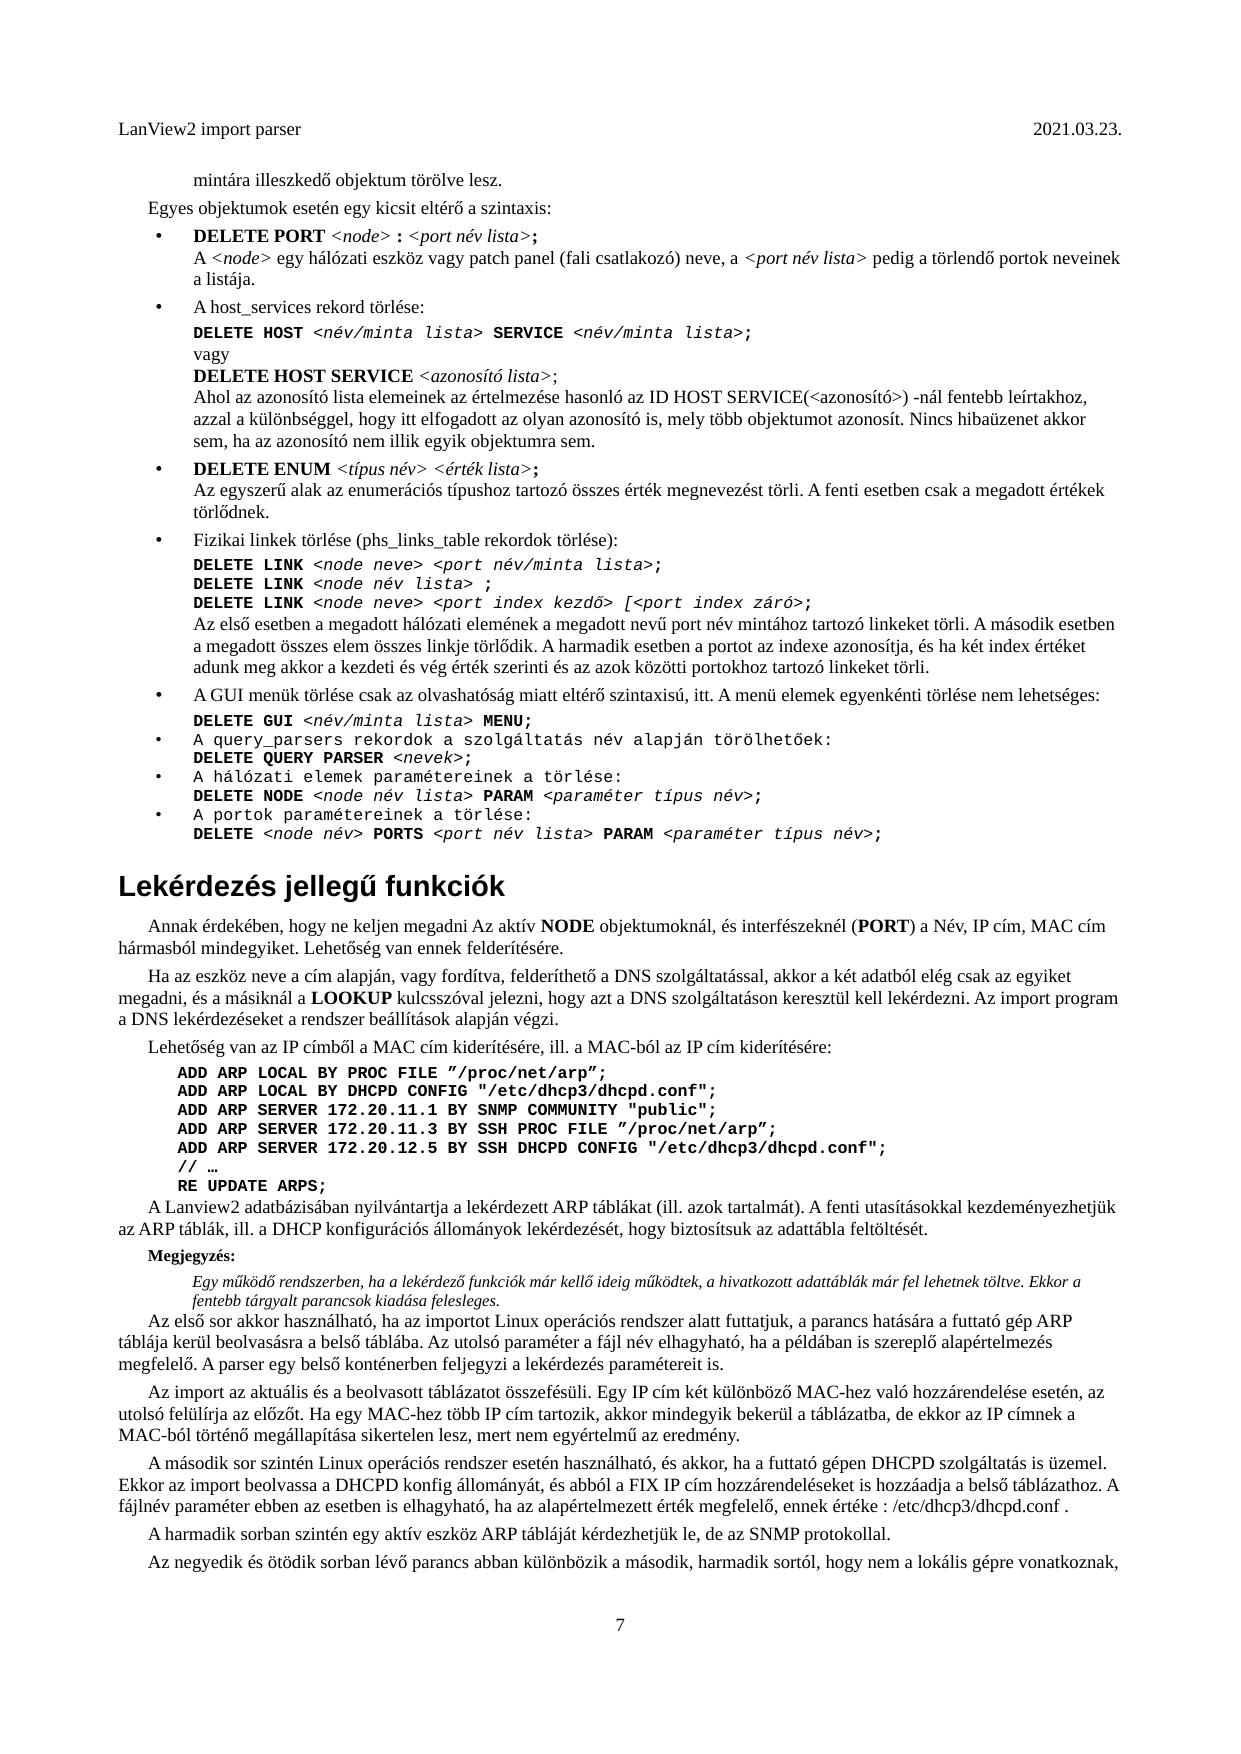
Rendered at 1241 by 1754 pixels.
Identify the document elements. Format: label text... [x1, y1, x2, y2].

list A GUI menük törlése csak az olvashatóság miatt eltérő szintaxisú, itt. A menü elemek egyenkénti törlése nem lehetséges: [156, 684, 1122, 706]
text Annak érdekében, hogy ne keljen megadni Az aktív NODE objektumoknál, és interfészeknél (PORT) a Név, IP cím, MAC cím hármasból mindegyiket. Lehetőség van ennek felderítésére. [118, 915, 1122, 958]
text A Lanview2 adatbázisában nyilvántartja a lekérdezett ARP táblákat (ill. azok tartalmát). A fenti utasításokkal kezdeményezhetjük az ARP táblák, ill. a DHCP konfigurációs állományok lekérdezését, hogy biztosítsuk az adattábla feltöltését. [118, 1196, 1122, 1239]
text RE UPDATE ARPS; [177, 1177, 1122, 1196]
list vagy DELETE HOST SERVICE <azonosító lista>; Ahol az azonosító lista elemeinek az értelmezése hasonló az ID HOST SERVICE(<azonosító>) -nál fentebb leírtakhoz, azzal a különbséggel, hogy itt elfogadott az olyan azonosító is, mely több objektumot azonosít. Nincs hibaüzenet akkor sem, ha az azonosító nem illik egyik objektumra sem. [156, 343, 1122, 451]
text Egy működő rendszerben, ha a lekérdező funkciók már kellő ideig működtek, a hivatkozott adattáblák már fel lehetnek töltve. Ekkor a fentebb tárgyalt parancsok kiadása felesleges. [192, 1271, 1122, 1310]
text ADD ARP SERVER 172.20.11.3 BY SSH PROC FILE ”/proc/net/arp”; [177, 1121, 1122, 1139]
list DELETE ENUM <típus név> <érték lista>; Az egyszerű alak az enumerációs típushoz tartozó összes érték megnevezést törli. A fenti esetben csak a megadott értékek törlődnek. [156, 457, 1122, 522]
list Fizikai linkek törlése (phs_links_table rekordok törlése): [156, 529, 1122, 550]
list mintára illeszkedő objektum törölve lesz. [156, 169, 1122, 191]
text ADD ARP LOCAL BY PROC FILE ”/proc/net/arp”; [177, 1064, 1122, 1083]
text Egyes objektumok esetén egy kicsit eltérő a szintaxis: [118, 197, 1122, 219]
list A portok paramétereinek a törlése: DELETE <node név> PORTS <port név lista> PARAM <paraméter típus név>; [156, 807, 1122, 844]
text Lehetőség van az IP címből a MAC cím kiderítésére, ill. a MAC-ból az IP cím kiderítésére: [118, 1036, 1122, 1058]
text Az import az aktuális és a beolvasott táblázatot összefésüli. Egy IP cím két különböző MAC-hez való hozzárendelése esetén, az utolsó felülírja az előzőt. Ha egy MAC-hez több IP cím tartozik, akkor mindegyik bekerül a táblázatba, de ekkor az IP címnek a MAC-ból történő megállapítása sikertelen lesz, mert nem egyértelmű az eredmény. [118, 1381, 1122, 1446]
list DELETE GUI <név/minta lista> MENU; [156, 712, 1122, 731]
list DELETE LINK <node neve> <port név/minta lista>; [156, 557, 1122, 576]
text Ha az eszköz neve a cím alapján, vagy fordítva, felderíthető a DNS szolgáltatással, akkor a két adatból elég csak az egyiket megadni, és a másiknál a LOOKUP kulcsszóval jelezni, hogy azt a DNS szolgáltatáson keresztül kell lekérdezni. Az import program a DNS lekérdezéseket a rendszer beállítások alapján végzi. [118, 965, 1122, 1030]
text ADD ARP SERVER 172.20.12.5 BY SSH DHCPD CONFIG "/etc/dhcp3/dhcpd.conf"; [177, 1139, 1122, 1158]
subtitle Lekérdezés jellegű funkciók [118, 869, 1122, 903]
list A query_parsers rekordok a szolgáltatás név alapján törölhetőek: DELETE QUERY PARSER <nevek>; [156, 731, 1122, 769]
text Megjegyzés: [118, 1246, 1122, 1265]
text // … [177, 1158, 1122, 1177]
list A host_services rekord törlése: [156, 296, 1122, 318]
text Az negyedik és ötödik sorban lévő parancs abban különbözik a második, harmadik sortól, hogy nem a lokális gépre vonatkoznak, [118, 1551, 1122, 1573]
list DELETE PORT <node> : <port név lista>; A <node> egy hálózati eszköz vagy patch panel (fali csatlakozó) neve, a <port név lista> pedig a törlendő portok neveinek a listája. [156, 225, 1122, 290]
list A hálózati elemek paramétereinek a törlése: DELETE NODE <node név lista> PARAM <paraméter típus név>; [156, 769, 1122, 807]
text A második sor szintén Linux operációs rendszer esetén használható, és akkor, ha a futtató gépen DHCPD szolgáltatás is üzemel. Ekkor az import beolvassa a DHCPD konfig állományát, és abból a FIX IP cím hozzárendeléseket is hozzáadja a belső táblázathoz. A fájlnév paraméter ebben az esetben is elhagyható, ha az alapértelmezett érték megfelelő, ennek értéke : /etc/dhcp3/dhcpd.conf . [118, 1452, 1122, 1517]
text ADD ARP SERVER 172.20.11.1 BY SNMP COMMUNITY "public"; [177, 1102, 1122, 1121]
list DELETE LINK <node név lista> ; [156, 576, 1122, 594]
list DELETE HOST <név/minta lista> SERVICE <név/minta lista>; [156, 324, 1122, 343]
list Az első esetben a megadott hálózati elemének a megadott nevű port név mintához tartozó linkeket törli. A második esetben a megadott összes elem összes linkje törlődik. A harmadik esetben a portot az indexe azonosítja, és ha két index értéket adunk meg akkor a kezdeti és vég érték szerinti és az azok közötti portokhoz tartozó linkeket törli. [156, 613, 1122, 678]
text ADD ARP LOCAL BY DHCPD CONFIG "/etc/dhcp3/dhcpd.conf"; [177, 1083, 1122, 1102]
text Az első sor akkor használható, ha az importot Linux operációs rendszer alatt futtatjuk, a parancs hatására a futtató gép ARP táblája kerül beolvasásra a belső táblába. Az utolsó paraméter a fájl név elhagyható, ha a példában is szereplő alapértelmezés megfelelő. A parser egy belső konténerben feljegyzi a lekérdezés paramétereit is. [118, 1310, 1122, 1374]
text A harmadik sorban szintén egy aktív eszköz ARP tábláját kérdezhetjük le, de az SNMP protokollal. [118, 1523, 1122, 1545]
list DELETE LINK <node neve> <port index kezdő> [<port index záró>; [156, 594, 1122, 613]
